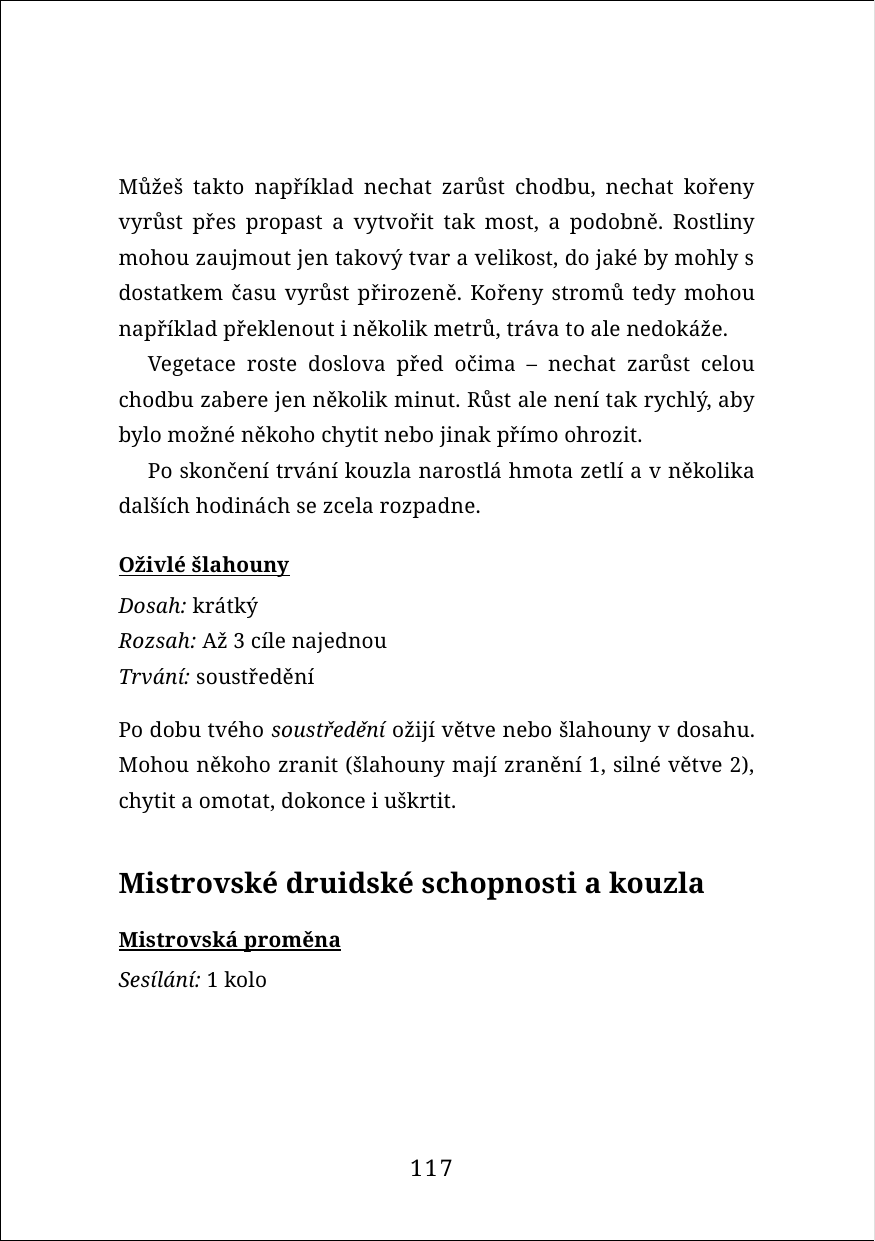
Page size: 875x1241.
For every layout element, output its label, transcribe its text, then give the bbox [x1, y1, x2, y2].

text Dosah: krátký Rozsah: Až 3 cíle najednou Trvání: soustředění [118, 591, 756, 690]
subtitle Oživlé šlahouny [118, 551, 756, 579]
text Můžeš takto například nechat zarůst chodbu, nechat kořeny vyrůst přes propast a vytvořit tak most, a podobně. Rostliny mohou zaujmout jen takový tvar a velikost, do jaké by mohly s dostatkem času vyrůst přirozeně. Kořeny stromů tedy mohou například překlenout i několik metrů, tráva to ale nedokáže. Vegetace roste doslova před očima – nechat zarůst celou chodbu zabere jen několik minut. Růst ale není tak rychlý, aby bylo možné někoho chytit nebo jinak přímo ohrozit. Po skončení trvání kouzla narostlá hmota zetlí a v několika dalších hodinách se zcela rozpadne. [118, 172, 756, 520]
text Po dobu tvého soustředění ožijí větve nebo šlahouny v dosahu. Mohou někoho zranit (šlahouny mají zranění 1, silné větve 2), chytit a omotat, dokonce i uškrtit. [118, 715, 756, 814]
subtitle Mistrovská proměna [118, 925, 756, 953]
subtitle Mistrovské druidské schopnosti a kouzla [118, 863, 756, 901]
text Sesílání: 1 kolo [118, 965, 756, 994]
